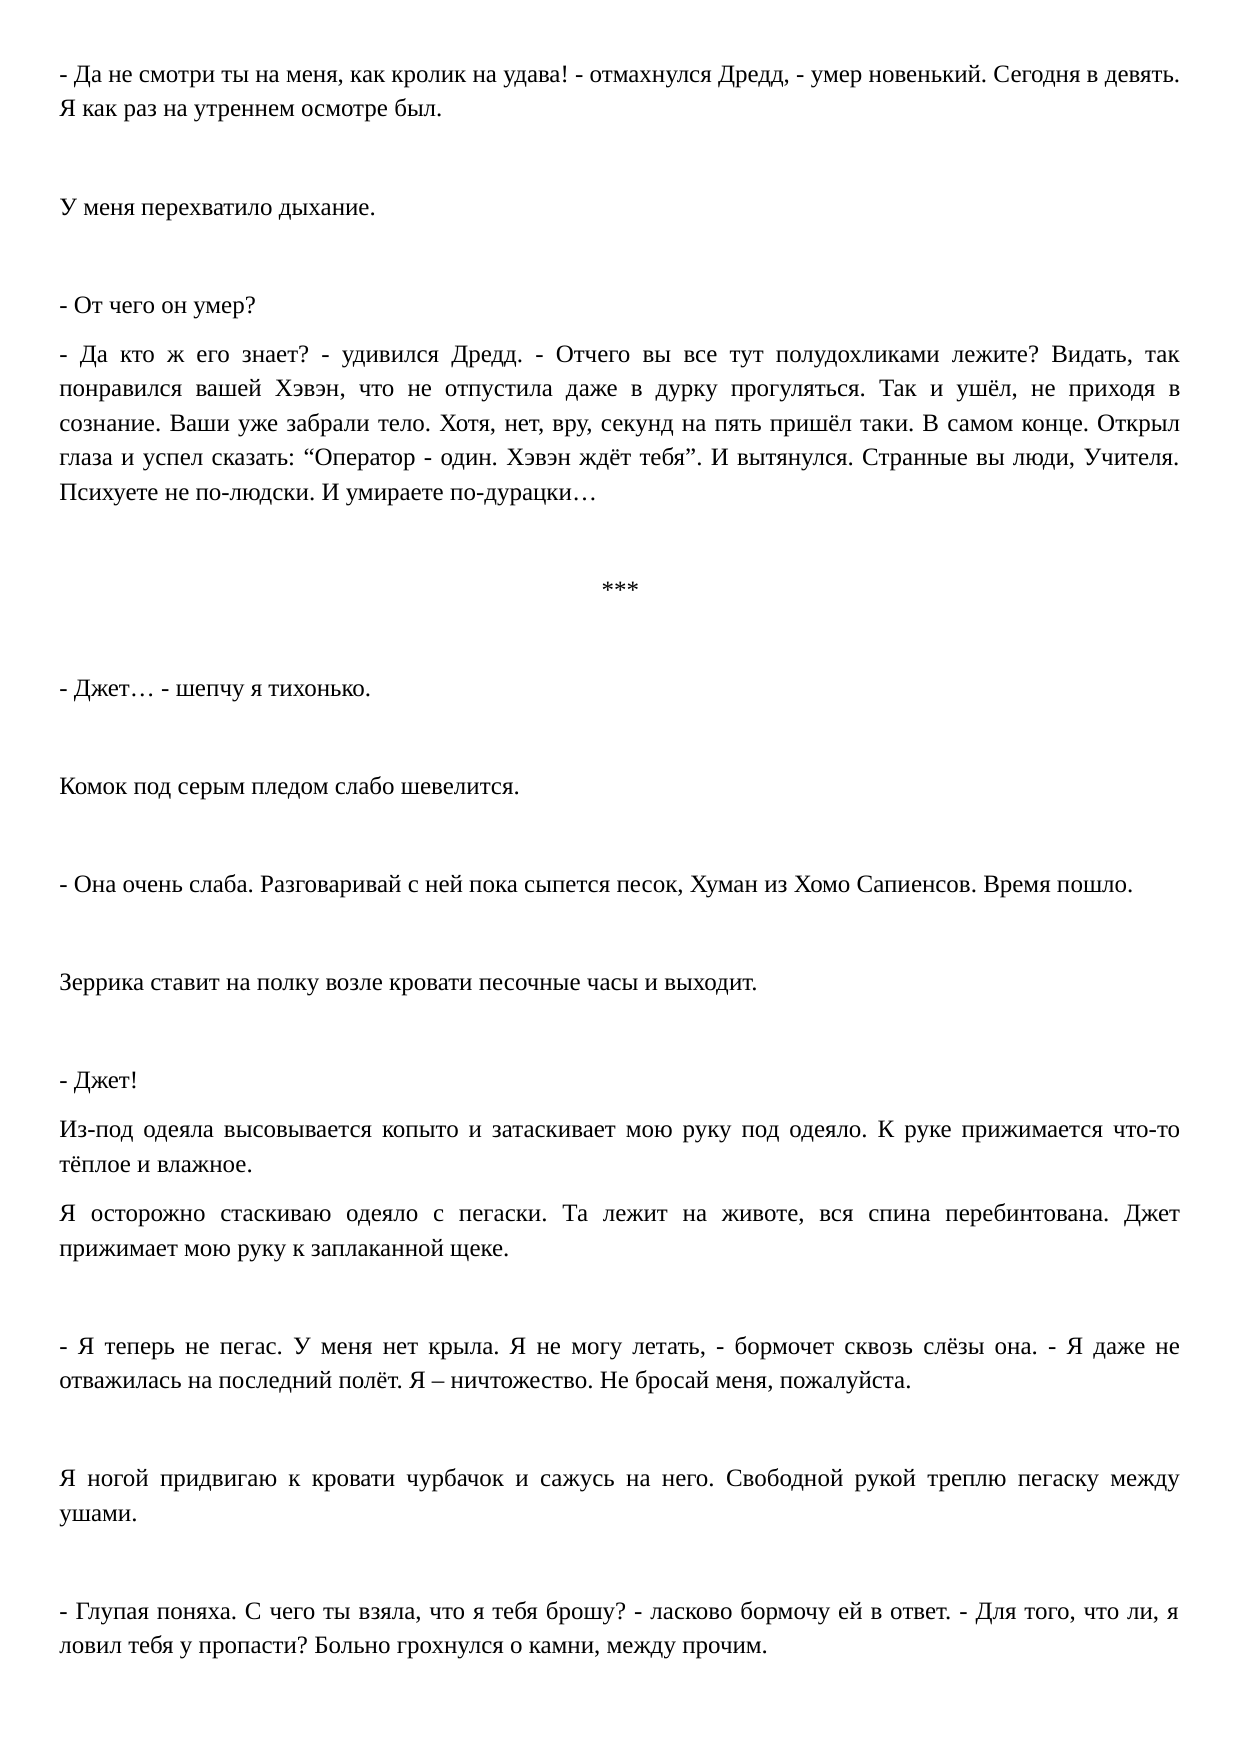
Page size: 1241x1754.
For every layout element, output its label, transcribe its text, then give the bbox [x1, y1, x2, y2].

text - Да кто ж его знает? - удивился Дредд. - Отчего вы все тут полудохликами лежите? Видать, так понравился вашей Хэвэн, что не отпустила даже в дурку прогуляться. Так и ушёл, не приходя в сознание. Ваши уже забрали тело. Хотя, нет, вру, секунд на пять пришёл таки. В самом конце. Открыл глаза и успел сказать: “Оператор - один. Хэвэн ждёт тебя”. И вытянулся. Странные вы люди, Учителя. Психуете не по-людски. И умираете по-дурацки… [59, 339, 1181, 506]
text Я ногой придвигаю к кровати чурбачок и сажусь на него. Свободной рукой треплю пегаску между ушами. [59, 1463, 1181, 1527]
text Зеррика ставит на полку возле кровати песочные часы и выходит. [59, 967, 1181, 996]
text Из-под одеяла высовывается копыто и затаскивает мою руку под одеяло. К руке прижимается что-то тёплое и влажное. [59, 1114, 1181, 1178]
text *** [59, 575, 1181, 604]
text У меня перехватило дыхание. [59, 192, 1181, 220]
text - Я теперь не пегас. У меня нет крыла. Я не могу летать, - бормочет сквозь слёзы она. - Я даже не отважилась на последний полёт. Я – ничтожество. Не бросай меня, пожалуйста. [59, 1331, 1181, 1394]
text Я осторожно стаскиваю одеяло с пегаски. Та лежит на животе, вся спина перебинтована. Джет прижимает мою руку к заплаканной щеке. [59, 1198, 1181, 1261]
text - Она очень слаба. Разговаривай с ней пока сыпется песок, Хуман из Хомо Сапиенсов. Время пошло. [59, 869, 1181, 898]
text Комок под серым пледом слабо шевелится. [59, 771, 1181, 800]
text - Глупая поняха. С чего ты взяла, что я тебя брошу? - ласково бормочу ей в ответ. - Для того, что ли, я ловил тебя у пропасти? Больно грохнулся о камни, между прочим. [59, 1596, 1181, 1659]
text - Да не смотри ты на меня, как кролик на удава! - отмахнулся Дредд, - умер новенький. Сегодня в девять. Я как раз на утреннем осмотре был. [59, 59, 1181, 122]
text - Джет! [59, 1066, 1181, 1094]
text - От чего он умер? [59, 290, 1181, 318]
text - Джет… - шепчу я тихонько. [59, 673, 1181, 702]
